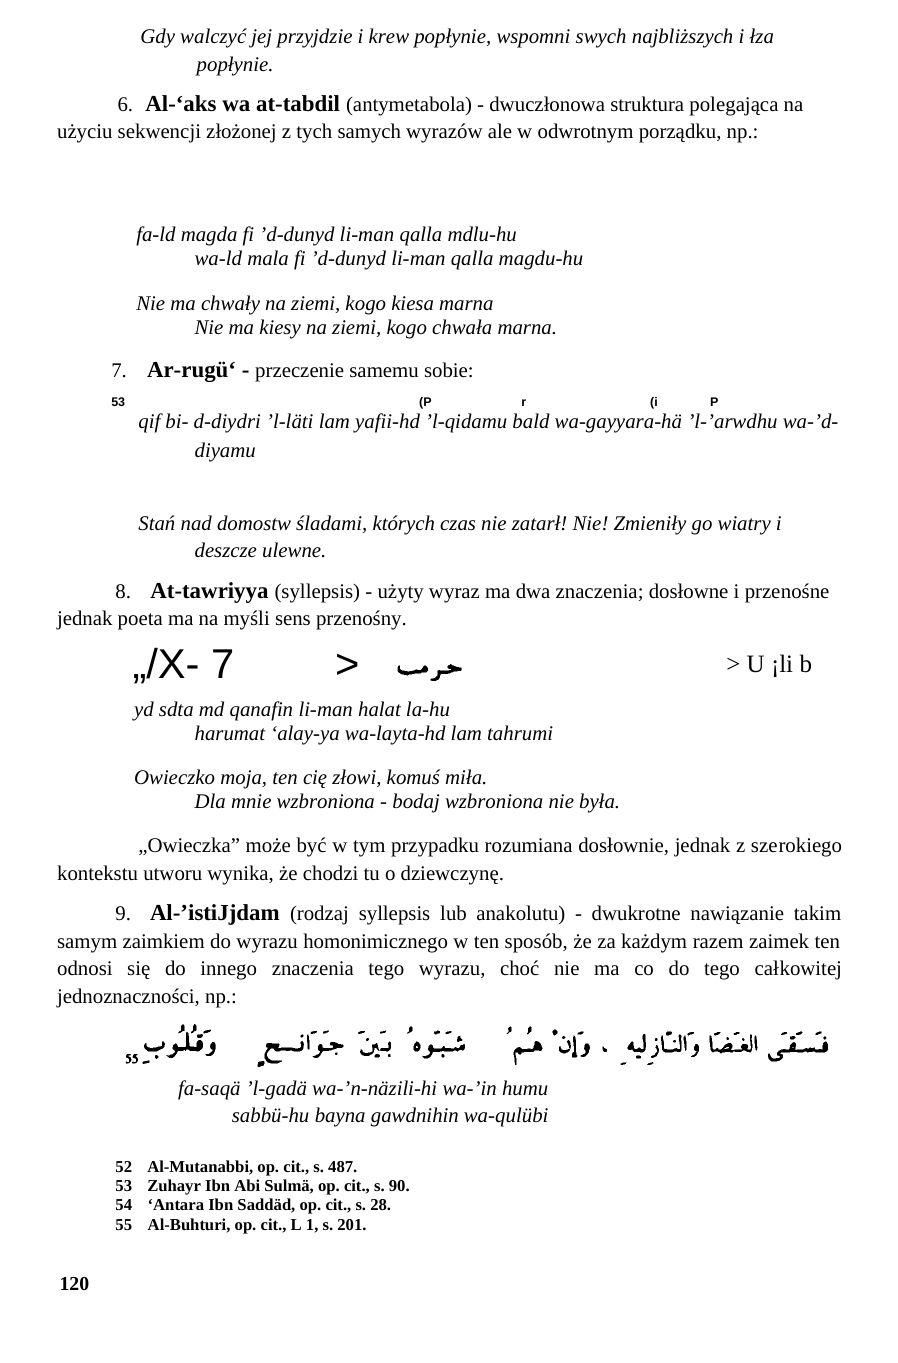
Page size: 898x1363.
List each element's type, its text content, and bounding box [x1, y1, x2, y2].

text 120 [59, 1272, 95, 1294]
text fa-saqä ’l-gadä wa-’n-näzili-hi wa-’in humu sabbü-hu bayna gawdnihin wa-qulübi [130, 1076, 550, 1127]
picture [397, 664, 462, 681]
list ‘Antara Ibn Saddäd, op. cit., s. 28. [57, 1195, 842, 1214]
list Al-Buhturi, op. cit., L 1, s. 201. [57, 1214, 842, 1233]
text Dla mnie wzbroniona - bodaj wzbroniona nie była. [194, 789, 842, 813]
text 53 (P r (i P [57, 395, 842, 409]
list At-tawriyya (syllepsis) - użyty wyraz ma dwa znaczenia; dosłowne i prze­nośne jednak poeta ma na myśli sens przenośny. [57, 577, 842, 630]
text fa-ld magda fi ’d-dunyd li-man qalla mdlu-hu [57, 222, 842, 246]
text Nie ma kiesy na ziemi, kogo chwała marna. [194, 315, 842, 339]
text > U ¡li b [726, 649, 837, 678]
picture [503, 1023, 831, 1068]
text qif bi- d-diydri ’l-läti lam yafii-hd ’l-qidamu bald wa-gayyara-hä ’l-’arwdhu wa-’d-diyamu [138, 409, 842, 462]
list Zuhayr Ibn Abi Sulmä, op. cit., s. 90. [57, 1176, 842, 1195]
list Al-‘aks wa at-tabdil (antymetabola) - dwuczłonowa struktura polegająca na użyciu sekwencji złożonej z tych samych wyrazów ale w odwrotnym porządku, np.: [57, 90, 842, 143]
text yd sdta md qanafin li-man halat la-hu [57, 697, 842, 721]
list Ar-rugü‘ - przeczenie samemu sobie: [57, 356, 842, 383]
text Nie ma chwały na ziemi, kogo kiesa marna [57, 291, 842, 315]
picture [254, 1023, 468, 1070]
text harumat ‘alay-ya wa-layta-hd lam tahrumi [194, 721, 842, 745]
text Gdy walczyć jej przyjdzie i krew popłynie, wspomni swych najbliższych i łza popłynie. [140, 24, 842, 76]
list Al-’istiJjdam (rodzaj syllepsis lub anakolutu) - dwukrotne nawiązanie takim samym zaimkiem do wyrazu homonimicznego w ten sposób, że za każdym razem zaimek ten odnosi się do innego znaczenia tego wyrazu, choć nie ma co do tego cał­kowitej jednoznaczności, np.: [57, 899, 842, 1008]
text wa-ld mala fi ’d-dunyd li-man qalla magdu-hu [194, 246, 842, 270]
picture [125, 1024, 216, 1064]
subtitle „/X- 7 > [132, 640, 389, 688]
list Al-Mutanabbi, op. cit., s. 487. [57, 1157, 842, 1176]
text Stań nad domostw śladami, których czas nie zatarł! Nie! Zmieniły go wiatry i deszcze ulewne. [138, 511, 842, 562]
text „Owieczka” może być w tym przypadku rozumiana dosłownie, jednak z sze­rokiego kontekstu utworu wynika, że chodzi tu o dziewczynę. [57, 833, 842, 885]
text Owieczko moja, ten cię złowi, komuś miła. [57, 765, 842, 789]
